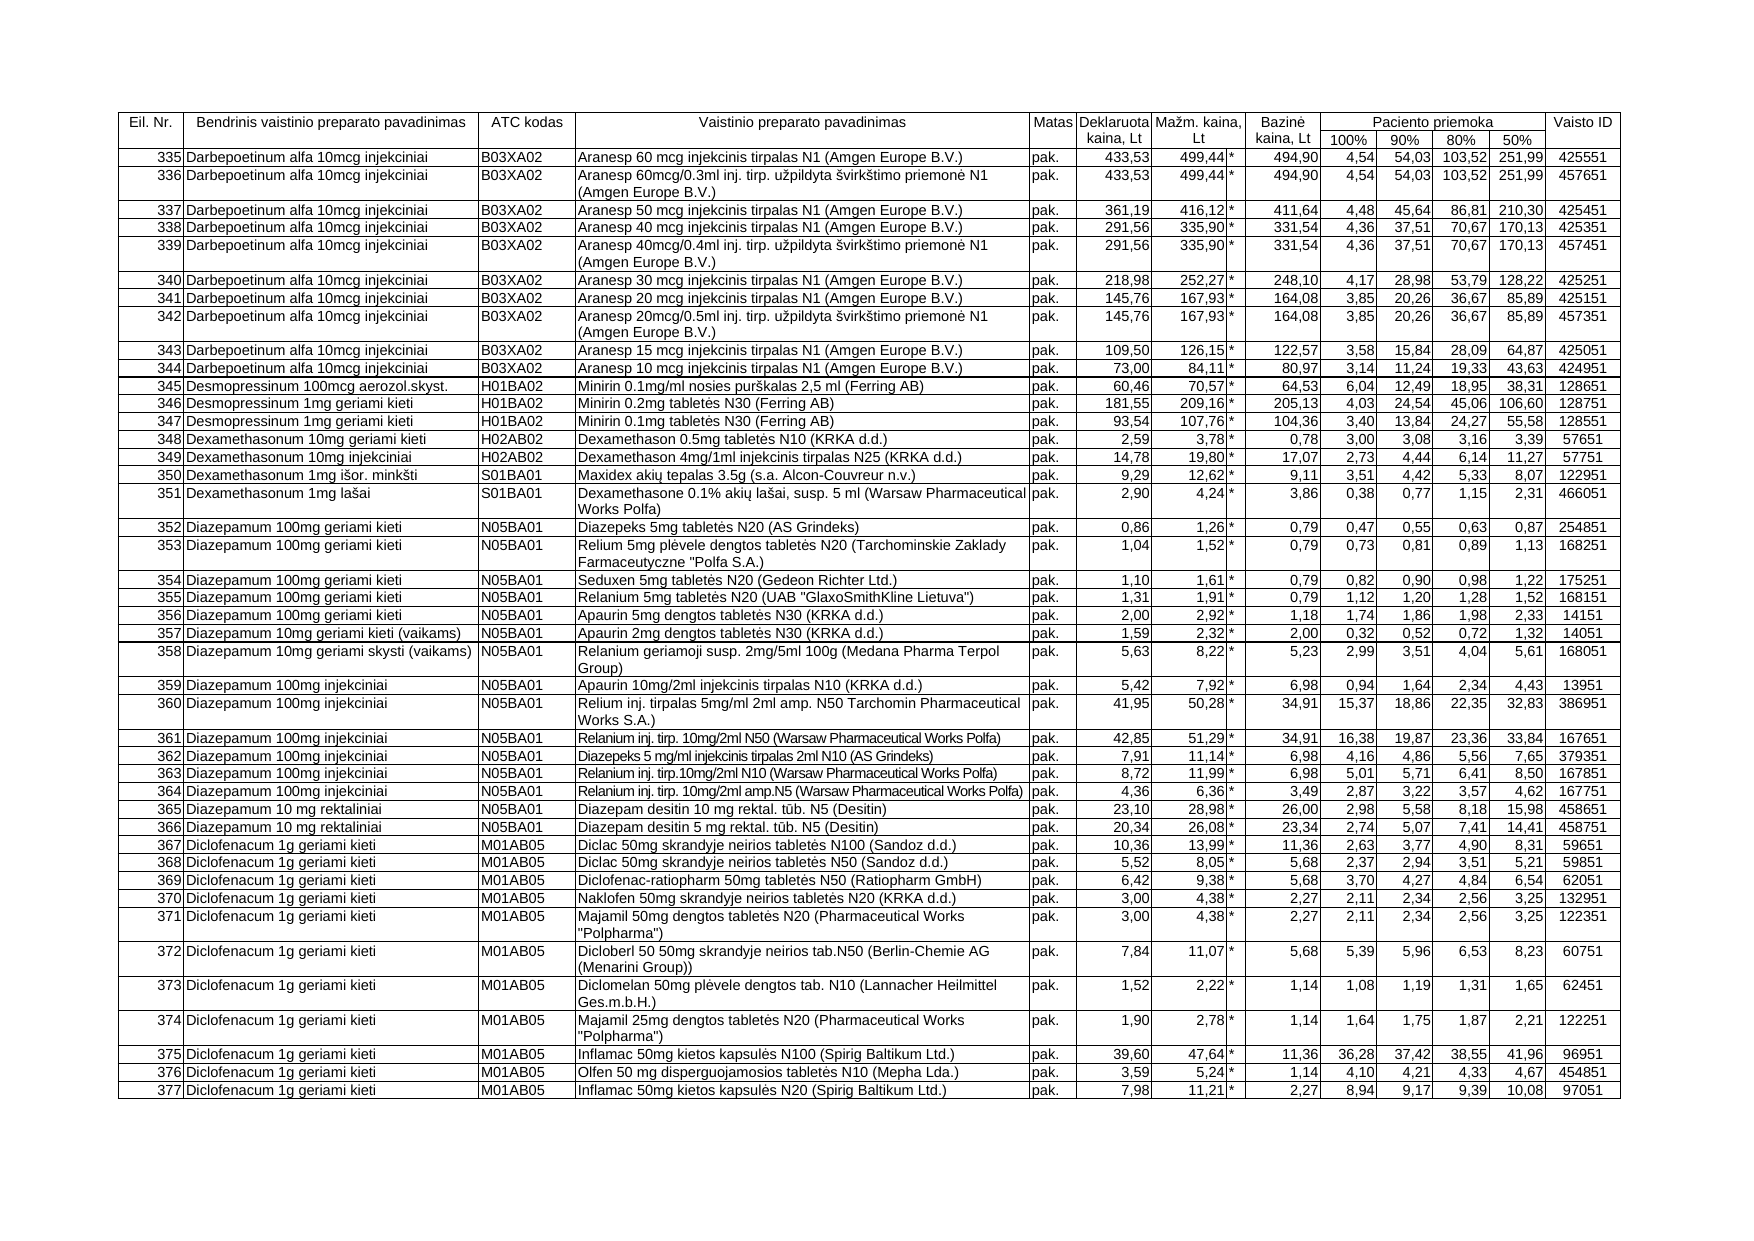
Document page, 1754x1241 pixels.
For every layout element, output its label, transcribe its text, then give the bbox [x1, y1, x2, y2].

table_cell 41,96 [1490, 1046, 1545, 1063]
table_cell 70,57 [1152, 378, 1226, 394]
table_cell 128751 [1546, 395, 1620, 412]
table_cell B03XA02 [479, 149, 575, 166]
table_cell Aranesp 40 mcg injekcinis tirpalas N1 (Amgen Europe B.V.) [576, 219, 1029, 236]
table_cell 3,25 [1490, 890, 1545, 907]
table_cell 1,31 [1077, 589, 1151, 606]
table_cell 425051 [1546, 342, 1620, 358]
table_cell M01AB05 [479, 908, 575, 941]
table_cell 367 [119, 836, 183, 853]
table_cell 3,59 [1077, 1064, 1151, 1081]
table_cell 36,67 [1433, 289, 1489, 306]
table_cell 10,08 [1490, 1082, 1545, 1098]
table_cell 45,64 [1377, 201, 1432, 218]
table_cell Relium inj. tirpalas 5mg/ml 2ml amp. N50 Tarchomin Pharmaceutical Works S.A.) [576, 695, 1029, 728]
table_cell Darbepoetinum alfa 10mcg injekciniai [184, 289, 478, 306]
table_cell S01BA01 [479, 484, 575, 518]
table_cell 93,54 [1077, 413, 1151, 430]
table_cell 24,27 [1433, 413, 1489, 430]
table_cell Darbepoetinum alfa 10mcg injekciniai [184, 272, 478, 288]
table_cell 1,13 [1490, 537, 1545, 570]
table_cell Apaurin 2mg dengtos tabletės N30 (KRKA d.d.) [576, 625, 1029, 641]
table_cell 337 [119, 201, 183, 218]
table_cell Diclomelan 50mg plėvele dengtos tab. N10 (Lannacher Heilmittel Ges.m.b.H.) [576, 977, 1029, 1010]
table_cell 0,63 [1433, 519, 1489, 536]
table_cell 167751 [1546, 783, 1620, 800]
table_cell 6,42 [1077, 872, 1151, 889]
table_cell N05BA01 [479, 819, 575, 835]
table_cell Diclofenacum 1g geriami kieti [184, 890, 478, 907]
table_cell 354 [119, 571, 183, 588]
table_cell 2,31 [1490, 484, 1545, 518]
table_cell 205,13 [1246, 395, 1320, 412]
table_cell 145,76 [1077, 307, 1151, 341]
table_cell 373 [119, 977, 183, 1010]
table_cell 1,19 [1377, 977, 1432, 1010]
table_cell B03XA02 [479, 237, 575, 271]
table_cell 34,91 [1246, 730, 1320, 746]
table_cell 416,12 [1152, 201, 1226, 218]
table_cell 374 [119, 1011, 183, 1045]
table_cell 365 [119, 801, 183, 817]
table_cell 433,53 [1077, 149, 1151, 166]
table_cell 1,31 [1433, 977, 1489, 1010]
table_cell N05BA01 [479, 801, 575, 817]
table_cell 5,39 [1321, 942, 1376, 976]
table_cell 64,87 [1490, 342, 1545, 358]
table_cell 4,03 [1321, 395, 1376, 412]
table_cell Darbepoetinum alfa 10mcg injekciniai [184, 237, 478, 271]
table_cell Diazepamum 100mg injekciniai [184, 730, 478, 746]
table_cell 80% [1433, 131, 1489, 148]
table_cell 1,15 [1433, 484, 1489, 518]
table_cell 6,54 [1490, 872, 1545, 889]
table_cell 1,26 [1152, 519, 1226, 536]
table_cell Relanium geriamoji susp. 2mg/5ml 100g (Medana Pharma Terpol Group) [576, 643, 1029, 676]
table_cell 338 [119, 219, 183, 236]
table_cell 3,08 [1377, 431, 1432, 448]
table_cell * [1227, 219, 1245, 236]
table_cell 9,39 [1433, 1082, 1489, 1098]
table_cell 11,27 [1490, 449, 1545, 465]
table_cell 17,07 [1246, 449, 1320, 465]
table_cell 0,38 [1321, 484, 1376, 518]
table_cell 494,90 [1246, 167, 1320, 200]
table_cell 2,94 [1377, 854, 1432, 871]
table_cell 0,32 [1321, 625, 1376, 641]
table_cell 355 [119, 589, 183, 606]
table_cell Aranesp 60 mcg injekcinis tirpalas N1 (Amgen Europe B.V.) [576, 149, 1029, 166]
table_cell 5,21 [1490, 854, 1545, 871]
table_cell Diazepamum 10mg geriami skysti (vaikams) [184, 643, 478, 676]
table_cell 1,12 [1321, 589, 1376, 606]
table_cell 343 [119, 342, 183, 358]
table_cell 42,85 [1077, 730, 1151, 746]
table_cell 1,91 [1152, 589, 1226, 606]
table_cell 3,14 [1321, 360, 1376, 376]
table_cell 425451 [1546, 201, 1620, 218]
table_cell S01BA01 [479, 466, 575, 483]
table_cell 73,00 [1077, 360, 1151, 376]
table_cell H02AB02 [479, 431, 575, 448]
table_cell Diclofenacum 1g geriami kieti [184, 1064, 478, 1081]
table_cell * [1227, 466, 1245, 483]
table_cell 2,73 [1321, 449, 1376, 465]
table_cell pak. [1030, 378, 1076, 394]
table_cell 15,84 [1377, 342, 1432, 358]
table_cell 0,89 [1433, 537, 1489, 570]
table_header Deklaruota kaina, Lt [1077, 113, 1151, 148]
table_cell B03XA02 [479, 167, 575, 200]
table_cell Diclofenacum 1g geriami kieti [184, 854, 478, 871]
table_cell 14151 [1546, 607, 1620, 624]
table_cell M01AB05 [479, 977, 575, 1010]
table_cell Diazepam desitin 5 mg rektal. tūb. N5 (Desitin) [576, 819, 1029, 835]
table_cell Diazepamum 100mg geriami kieti [184, 537, 478, 570]
table_cell 3,77 [1377, 836, 1432, 853]
table_cell 1,04 [1077, 537, 1151, 570]
table_cell 11,36 [1246, 836, 1320, 853]
table_cell 2,78 [1152, 1011, 1226, 1045]
table_cell Diazepamum 10 mg rektaliniai [184, 801, 478, 817]
table_cell 0,79 [1246, 537, 1320, 570]
table_cell Darbepoetinum alfa 10mcg injekciniai [184, 149, 478, 166]
table_cell 5,52 [1077, 854, 1151, 871]
table_cell 4,38 [1152, 890, 1226, 907]
table_cell Minirin 0.2mg tabletės N30 (Ferring AB) [576, 395, 1029, 412]
table_cell 4,62 [1490, 783, 1545, 800]
table_cell 366 [119, 819, 183, 835]
table_cell N05BA01 [479, 625, 575, 641]
table_cell pak. [1030, 1011, 1076, 1045]
table_cell pak. [1030, 730, 1076, 746]
table_cell 457451 [1546, 237, 1620, 271]
table_cell 28,98 [1377, 272, 1432, 288]
table_cell * [1227, 149, 1245, 166]
table_cell * [1227, 819, 1245, 835]
table_cell 1,64 [1321, 1011, 1376, 1045]
table_cell pak. [1030, 1046, 1076, 1063]
table_header Vaisto ID [1546, 113, 1620, 148]
table_cell 2,00 [1246, 625, 1320, 641]
table_cell 4,17 [1321, 272, 1376, 288]
table_cell 109,50 [1077, 342, 1151, 358]
table_cell 5,61 [1490, 643, 1545, 676]
table_cell * [1227, 201, 1245, 218]
table_cell Dicloberl 50 50mg skrandyje neirios tab.N50 (Berlin-Chemie AG (Menarini Group)) [576, 942, 1029, 976]
table_cell 14051 [1546, 625, 1620, 641]
table_cell * [1227, 571, 1245, 588]
table_cell Seduxen 5mg tabletės N20 (Gedeon Richter Ltd.) [576, 571, 1029, 588]
table_cell Diclofenacum 1g geriami kieti [184, 942, 478, 976]
table_cell * [1227, 1082, 1245, 1098]
table_cell 8,72 [1077, 765, 1151, 782]
table_cell 466051 [1546, 484, 1620, 518]
table_cell 53,79 [1433, 272, 1489, 288]
table_cell 50% [1490, 131, 1545, 148]
table_cell Desmopressinum 100mcg aerozol.skyst. [184, 378, 478, 394]
table_cell 4,33 [1433, 1064, 1489, 1081]
table_cell 39,60 [1077, 1046, 1151, 1063]
table_cell 376 [119, 1064, 183, 1081]
table_cell N05BA01 [479, 571, 575, 588]
table_cell pak. [1030, 307, 1076, 341]
table_cell 128651 [1546, 378, 1620, 394]
table_cell 4,16 [1321, 747, 1376, 764]
table_cell Darbepoetinum alfa 10mcg injekciniai [184, 219, 478, 236]
table_cell 13,84 [1377, 413, 1432, 430]
table_cell 175251 [1546, 571, 1620, 588]
table_cell * [1227, 413, 1245, 430]
table_cell 349 [119, 449, 183, 465]
table_cell 386951 [1546, 695, 1620, 728]
table_cell * [1227, 289, 1245, 306]
table_cell pak. [1030, 466, 1076, 483]
table_cell 291,56 [1077, 219, 1151, 236]
table_cell 362 [119, 747, 183, 764]
table_cell 2,56 [1433, 908, 1489, 941]
table_cell 97051 [1546, 1082, 1620, 1098]
table_cell pak. [1030, 607, 1076, 624]
table_cell 122,57 [1246, 342, 1320, 358]
table_cell pak. [1030, 237, 1076, 271]
table_cell 1,22 [1490, 571, 1545, 588]
table_cell N05BA01 [479, 607, 575, 624]
table_cell 2,37 [1321, 854, 1376, 871]
table_cell pak. [1030, 219, 1076, 236]
table_cell 3,58 [1321, 342, 1376, 358]
table_cell 38,31 [1490, 378, 1545, 394]
table_cell H01BA02 [479, 378, 575, 394]
table_cell 19,33 [1433, 360, 1489, 376]
table_cell 3,51 [1321, 466, 1376, 483]
table_cell 2,74 [1321, 819, 1376, 835]
table_cell 360 [119, 695, 183, 728]
table_cell * [1227, 942, 1245, 976]
table_cell 5,96 [1377, 942, 1432, 976]
table_cell 60,46 [1077, 378, 1151, 394]
table_cell 4,42 [1377, 466, 1432, 483]
table_cell 11,36 [1246, 1046, 1320, 1063]
table_cell * [1227, 360, 1245, 376]
table_cell * [1227, 237, 1245, 271]
table_cell 43,63 [1490, 360, 1545, 376]
table_cell 50,28 [1152, 695, 1226, 728]
table_cell 210,30 [1490, 201, 1545, 218]
table_cell 8,05 [1152, 854, 1226, 871]
table_cell 23,36 [1433, 730, 1489, 746]
table_cell 331,54 [1246, 219, 1320, 236]
table_cell pak. [1030, 783, 1076, 800]
table_cell 96951 [1546, 1046, 1620, 1063]
table_cell 2,34 [1377, 908, 1432, 941]
table_cell * [1227, 977, 1245, 1010]
table_cell 86,81 [1433, 201, 1489, 218]
table_cell B03XA02 [479, 307, 575, 341]
table_cell 2,90 [1077, 484, 1151, 518]
table_cell Diclofenacum 1g geriami kieti [184, 977, 478, 1010]
table_cell 36,67 [1433, 307, 1489, 341]
table_cell 340 [119, 272, 183, 288]
table_cell pak. [1030, 836, 1076, 853]
table_cell Inflamac 50mg kietos kapsulės N20 (Spirig Baltikum Ltd.) [576, 1082, 1029, 1098]
table_cell pak. [1030, 589, 1076, 606]
table_cell 339 [119, 237, 183, 271]
table_cell 70,67 [1433, 219, 1489, 236]
table_cell 2,33 [1490, 607, 1545, 624]
table_cell pak. [1030, 765, 1076, 782]
table_cell pak. [1030, 977, 1076, 1010]
table_cell pak. [1030, 643, 1076, 676]
table_cell Darbepoetinum alfa 10mcg injekciniai [184, 342, 478, 358]
table_cell Aranesp 40mcg/0.4ml inj. tirp. užpildyta švirkštimo priemonė N1 (Amgen Europe B.V.) [576, 237, 1029, 271]
table_cell Diazepamum 100mg injekciniai [184, 783, 478, 800]
table_cell 62451 [1546, 977, 1620, 1010]
table_cell 128,22 [1490, 272, 1545, 288]
table_cell Desmopressinum 1mg geriami kieti [184, 413, 478, 430]
table_cell 3,22 [1377, 783, 1432, 800]
table_cell * [1227, 272, 1245, 288]
table_cell 7,41 [1433, 819, 1489, 835]
table_cell pak. [1030, 149, 1076, 166]
table_cell Diazepamum 100mg injekciniai [184, 765, 478, 782]
table_cell 251,99 [1490, 167, 1545, 200]
table_cell 4,04 [1433, 643, 1489, 676]
table_cell 0,73 [1321, 537, 1376, 570]
table_cell pak. [1030, 484, 1076, 518]
table_cell 0,81 [1377, 537, 1432, 570]
table_cell 454851 [1546, 1064, 1620, 1081]
table_cell * [1227, 589, 1245, 606]
table_cell 11,07 [1152, 942, 1226, 976]
table_cell 425551 [1546, 149, 1620, 166]
table_cell 499,44 [1152, 167, 1226, 200]
table_cell 5,68 [1246, 872, 1320, 889]
table_cell 209,16 [1152, 395, 1226, 412]
table_cell pak. [1030, 519, 1076, 536]
table_cell 62051 [1546, 872, 1620, 889]
table_cell Diazepamum 100mg geriami kieti [184, 607, 478, 624]
table_cell Darbepoetinum alfa 10mcg injekciniai [184, 201, 478, 218]
table_cell * [1227, 519, 1245, 536]
table_cell 370 [119, 890, 183, 907]
table_cell Dexamethasonum 1mg lašai [184, 484, 478, 518]
table_cell 45,06 [1433, 395, 1489, 412]
table_cell Minirin 0.1mg tabletės N30 (Ferring AB) [576, 413, 1029, 430]
table_cell pak. [1030, 1082, 1076, 1098]
table_header Bendrinis vaistinio preparato pavadinimas [184, 113, 478, 148]
table_cell * [1227, 537, 1245, 570]
table_cell Diazepamum 100mg injekciniai [184, 747, 478, 764]
table_cell Diclofenacum 1g geriami kieti [184, 1046, 478, 1063]
table_cell 2,11 [1321, 890, 1376, 907]
table_cell Diazepamum 100mg injekciniai [184, 695, 478, 728]
table_cell 499,44 [1152, 149, 1226, 166]
table_cell 5,63 [1077, 643, 1151, 676]
table_cell Diclac 50mg skrandyje neirios tabletės N100 (Sandoz d.d.) [576, 836, 1029, 853]
table_cell 2,22 [1152, 977, 1226, 1010]
table_cell 8,31 [1490, 836, 1545, 853]
table_cell 5,56 [1433, 747, 1489, 764]
table_cell M01AB05 [479, 836, 575, 853]
table_cell 8,50 [1490, 765, 1545, 782]
table_cell 2,00 [1077, 607, 1151, 624]
table_cell * [1227, 695, 1245, 728]
table_cell 9,29 [1077, 466, 1151, 483]
table_cell 1,74 [1321, 607, 1376, 624]
table_cell 2,92 [1152, 607, 1226, 624]
table_cell Diazepamum 100mg injekciniai [184, 677, 478, 694]
table_cell pak. [1030, 695, 1076, 728]
table_cell 6,98 [1246, 747, 1320, 764]
table_cell 3,85 [1321, 307, 1376, 341]
table_cell 377 [119, 1082, 183, 1098]
table_cell 23,10 [1077, 801, 1151, 817]
table_cell 3,70 [1321, 872, 1376, 889]
table_cell 164,08 [1246, 289, 1320, 306]
table_cell 0,94 [1321, 677, 1376, 694]
table_cell 1,90 [1077, 1011, 1151, 1045]
table_cell * [1227, 677, 1245, 694]
table_cell * [1227, 801, 1245, 817]
table_cell 352 [119, 519, 183, 536]
table_cell 356 [119, 607, 183, 624]
table_cell * [1227, 854, 1245, 871]
table_header Mažm. kaina, Lt [1152, 113, 1245, 148]
table_cell 2,27 [1246, 908, 1320, 941]
table_cell 4,36 [1321, 237, 1376, 271]
table_cell 2,63 [1321, 836, 1376, 853]
table_header Vaistinio preparato pavadinimas [576, 113, 1029, 148]
table_cell 3,51 [1377, 643, 1432, 676]
table_cell 2,32 [1152, 625, 1226, 641]
table_cell 0,87 [1490, 519, 1545, 536]
table_cell Aranesp 10 mcg injekcinis tirpalas N1 (Amgen Europe B.V.) [576, 360, 1029, 376]
table_cell B03XA02 [479, 289, 575, 306]
table_cell pak. [1030, 289, 1076, 306]
table_cell 80,97 [1246, 360, 1320, 376]
table_cell 128551 [1546, 413, 1620, 430]
table_cell Relanium inj. tirp. 10mg/2ml amp.N5 (Warsaw Pharmaceutical Works Polfa) [576, 783, 1029, 800]
table_cell * [1227, 730, 1245, 746]
table_cell Diazepeks 5mg tabletės N20 (AS Grindeks) [576, 519, 1029, 536]
table_cell 4,86 [1377, 747, 1432, 764]
table_cell * [1227, 625, 1245, 641]
table_cell Aranesp 60mcg/0.3ml inj. tirp. užpildyta švirkštimo priemonė N1 (Amgen Europe B.V.) [576, 167, 1029, 200]
table_cell 16,38 [1321, 730, 1376, 746]
table_cell Inflamac 50mg kietos kapsulės N100 (Spirig Baltikum Ltd.) [576, 1046, 1029, 1063]
table_cell pak. [1030, 571, 1076, 588]
table_cell 5,24 [1152, 1064, 1226, 1081]
table_cell B03XA02 [479, 219, 575, 236]
table_cell 5,58 [1377, 801, 1432, 817]
table_cell 5,42 [1077, 677, 1151, 694]
table_cell Diclofenac-ratiopharm 50mg tabletės N50 (Ratiopharm GmbH) [576, 872, 1029, 889]
table_cell 2,56 [1433, 890, 1489, 907]
table_cell 132951 [1546, 890, 1620, 907]
table_cell 5,33 [1433, 466, 1489, 483]
table_cell 4,54 [1321, 167, 1376, 200]
table_cell * [1227, 167, 1245, 200]
table_cell 2,27 [1246, 1082, 1320, 1098]
table_cell Dexamethason 0.5mg tabletės N10 (KRKA d.d.) [576, 431, 1029, 448]
table_cell Relanium inj. tirp. 10mg/2ml N50 (Warsaw Pharmaceutical Works Polfa) [576, 730, 1029, 746]
table_cell 51,29 [1152, 730, 1226, 746]
table_cell M01AB05 [479, 854, 575, 871]
table_cell 5,07 [1377, 819, 1432, 835]
table_cell 32,83 [1490, 695, 1545, 728]
table_cell M01AB05 [479, 890, 575, 907]
table_cell B03XA02 [479, 201, 575, 218]
table_cell pak. [1030, 537, 1076, 570]
table_cell 5,71 [1377, 765, 1432, 782]
table_cell 167651 [1546, 730, 1620, 746]
table_cell N05BA01 [479, 765, 575, 782]
table_cell Aranesp 15 mcg injekcinis tirpalas N1 (Amgen Europe B.V.) [576, 342, 1029, 358]
table_cell 20,34 [1077, 819, 1151, 835]
table_cell Dexamethasonum 10mg injekciniai [184, 449, 478, 465]
table_cell 425151 [1546, 289, 1620, 306]
table_cell 372 [119, 942, 183, 976]
table_cell 85,89 [1490, 289, 1545, 306]
table_cell 0,78 [1246, 431, 1320, 448]
table_cell 4,10 [1321, 1064, 1376, 1081]
table_cell Aranesp 20 mcg injekcinis tirpalas N1 (Amgen Europe B.V.) [576, 289, 1029, 306]
table_cell 8,22 [1152, 643, 1226, 676]
table_cell 164,08 [1246, 307, 1320, 341]
table_cell Minirin 0.1mg/ml nosies purškalas 2,5 ml (Ferring AB) [576, 378, 1029, 394]
table_cell 424951 [1546, 360, 1620, 376]
table_cell 254851 [1546, 519, 1620, 536]
table_cell Diazepam desitin 10 mg rektal. tūb. N5 (Desitin) [576, 801, 1029, 817]
table_cell pak. [1030, 819, 1076, 835]
table_cell Darbepoetinum alfa 10mcg injekciniai [184, 307, 478, 341]
table_cell 107,76 [1152, 413, 1226, 430]
table_cell 4,36 [1077, 783, 1151, 800]
table_cell * [1227, 607, 1245, 624]
table_cell pak. [1030, 272, 1076, 288]
table_cell 344 [119, 360, 183, 376]
table_cell 494,90 [1246, 149, 1320, 166]
table_cell 7,92 [1152, 677, 1226, 694]
table_cell Desmopressinum 1mg geriami kieti [184, 395, 478, 412]
table_cell 1,61 [1152, 571, 1226, 588]
table_cell 0,90 [1377, 571, 1432, 588]
table_cell 37,51 [1377, 219, 1432, 236]
table_cell B03XA02 [479, 342, 575, 358]
table_cell * [1227, 872, 1245, 889]
table_cell 353 [119, 537, 183, 570]
table_cell pak. [1030, 942, 1076, 976]
table_cell 6,98 [1246, 677, 1320, 694]
table_cell M01AB05 [479, 1011, 575, 1045]
table_cell pak. [1030, 1064, 1076, 1081]
table_cell 145,76 [1077, 289, 1151, 306]
table_cell 2,34 [1433, 677, 1489, 694]
table_cell 363 [119, 765, 183, 782]
table_cell pak. [1030, 167, 1076, 200]
table_cell 2,87 [1321, 783, 1376, 800]
table_cell 375 [119, 1046, 183, 1063]
table_cell 342 [119, 307, 183, 341]
table_cell 11,14 [1152, 747, 1226, 764]
table_cell 4,21 [1377, 1064, 1432, 1081]
table_cell 54,03 [1377, 167, 1432, 200]
table_cell 0,79 [1246, 519, 1320, 536]
table_cell 8,07 [1490, 466, 1545, 483]
table_cell pak. [1030, 395, 1076, 412]
table_cell 22,35 [1433, 695, 1489, 728]
table_cell 37,42 [1377, 1046, 1432, 1063]
table_cell 1,86 [1377, 607, 1432, 624]
table_cell * [1227, 783, 1245, 800]
table_cell pak. [1030, 890, 1076, 907]
table_cell 24,54 [1377, 395, 1432, 412]
table_cell 0,79 [1246, 571, 1320, 588]
table_cell 5,68 [1246, 854, 1320, 871]
table_cell 1,14 [1246, 1064, 1320, 1081]
table_cell 350 [119, 466, 183, 483]
table_cell 3,00 [1077, 908, 1151, 941]
table_cell 341 [119, 289, 183, 306]
table_cell N05BA01 [479, 783, 575, 800]
table_cell 3,86 [1246, 484, 1320, 518]
table_cell N05BA01 [479, 589, 575, 606]
table_cell 1,14 [1246, 1011, 1320, 1045]
table_cell 6,04 [1321, 378, 1376, 394]
table_cell pak. [1030, 342, 1076, 358]
table_cell 5,68 [1246, 942, 1320, 976]
table_cell 18,95 [1433, 378, 1489, 394]
table_cell 4,84 [1433, 872, 1489, 889]
table_cell * [1227, 908, 1245, 941]
table_cell 4,54 [1321, 149, 1376, 166]
table_cell Aranesp 20mcg/0.5ml inj. tirp. užpildyta švirkštimo priemonė N1 (Amgen Europe B.V.) [576, 307, 1029, 341]
table_cell 4,67 [1490, 1064, 1545, 1081]
table_cell * [1227, 307, 1245, 341]
table_cell * [1227, 484, 1245, 518]
table_cell 122351 [1546, 908, 1620, 941]
table_cell 2,34 [1377, 890, 1432, 907]
table_cell Naklofen 50mg skrandyje neirios tabletės N20 (KRKA d.d.) [576, 890, 1029, 907]
table_cell 126,15 [1152, 342, 1226, 358]
table_cell B03XA02 [479, 360, 575, 376]
table_cell Darbepoetinum alfa 10mcg injekciniai [184, 167, 478, 200]
table_cell 57751 [1546, 449, 1620, 465]
table_cell 9,38 [1152, 872, 1226, 889]
table_cell 357 [119, 625, 183, 641]
table_cell 4,48 [1321, 201, 1376, 218]
table_cell 23,34 [1246, 819, 1320, 835]
table_cell pak. [1030, 872, 1076, 889]
table_cell 2,21 [1490, 1011, 1545, 1045]
table_cell 59651 [1546, 836, 1620, 853]
table_cell M01AB05 [479, 942, 575, 976]
table_cell Darbepoetinum alfa 10mcg injekciniai [184, 360, 478, 376]
table_cell 1,14 [1246, 977, 1320, 1010]
table_cell 6,41 [1433, 765, 1489, 782]
table_cell 12,49 [1377, 378, 1432, 394]
table_cell 0,77 [1377, 484, 1432, 518]
table_cell 4,36 [1321, 219, 1376, 236]
table_cell N05BA01 [479, 747, 575, 764]
table_cell * [1227, 342, 1245, 358]
table_cell 122251 [1546, 1011, 1620, 1045]
table_cell 54,03 [1377, 149, 1432, 166]
table_cell 103,52 [1433, 149, 1489, 166]
table_cell Diazepamum 10mg geriami kieti (vaikams) [184, 625, 478, 641]
table_cell 4,27 [1377, 872, 1432, 889]
table_cell 251,99 [1490, 149, 1545, 166]
table_cell 457351 [1546, 307, 1620, 341]
table_cell 0,98 [1433, 571, 1489, 588]
table_cell B03XA02 [479, 272, 575, 288]
table_cell 7,84 [1077, 942, 1151, 976]
table_cell Diazepamum 100mg geriami kieti [184, 519, 478, 536]
table_cell 1,65 [1490, 977, 1545, 1010]
table_cell N05BA01 [479, 677, 575, 694]
table_cell 1,87 [1433, 1011, 1489, 1045]
table_cell 2,27 [1246, 890, 1320, 907]
table_cell 55,58 [1490, 413, 1545, 430]
table_cell 3,00 [1077, 890, 1151, 907]
table_cell 167851 [1546, 765, 1620, 782]
table_cell 3,85 [1321, 289, 1376, 306]
table_cell 19,87 [1377, 730, 1432, 746]
table_cell 167,93 [1152, 307, 1226, 341]
table_cell 458751 [1546, 819, 1620, 835]
table_cell 57651 [1546, 431, 1620, 448]
table_cell 1,52 [1077, 977, 1151, 1010]
table_cell 10,36 [1077, 836, 1151, 853]
table_cell 4,24 [1152, 484, 1226, 518]
table_cell Maxidex akių tepalas 3.5g (s.a. Alcon-Couvreur n.v.) [576, 466, 1029, 483]
table_cell 38,55 [1433, 1046, 1489, 1063]
table_cell * [1227, 395, 1245, 412]
table_cell 13,99 [1152, 836, 1226, 853]
table_cell * [1227, 1046, 1245, 1063]
table_cell pak. [1030, 413, 1076, 430]
table_cell * [1227, 449, 1245, 465]
table_cell Apaurin 5mg dengtos tabletės N30 (KRKA d.d.) [576, 607, 1029, 624]
table_cell 433,53 [1077, 167, 1151, 200]
table_cell 1,10 [1077, 571, 1151, 588]
table_cell H01BA02 [479, 395, 575, 412]
table_cell 335 [119, 149, 183, 166]
table_cell 84,11 [1152, 360, 1226, 376]
table_cell 1,98 [1433, 607, 1489, 624]
table_cell N05BA01 [479, 537, 575, 570]
table_cell 1,59 [1077, 625, 1151, 641]
table_cell Aranesp 30 mcg injekcinis tirpalas N1 (Amgen Europe B.V.) [576, 272, 1029, 288]
table_cell 59851 [1546, 854, 1620, 871]
table_cell 0,86 [1077, 519, 1151, 536]
table_cell 8,94 [1321, 1082, 1376, 1098]
table_cell M01AB05 [479, 872, 575, 889]
table_cell 12,62 [1152, 466, 1226, 483]
table_cell 36,28 [1321, 1046, 1376, 1063]
table_cell 3,78 [1152, 431, 1226, 448]
table_header Paciento priemoka [1321, 113, 1545, 130]
table_cell Apaurin 10mg/2ml injekcinis tirpalas N10 (KRKA d.d.) [576, 677, 1029, 694]
table_cell 345 [119, 378, 183, 394]
table_cell pak. [1030, 625, 1076, 641]
table_cell 335,90 [1152, 237, 1226, 271]
table_cell Dexamethasonum 1mg išor. minkšti [184, 466, 478, 483]
table_cell pak. [1030, 747, 1076, 764]
table_cell 1,52 [1490, 589, 1545, 606]
table_cell 2,59 [1077, 431, 1151, 448]
table_cell 335,90 [1152, 219, 1226, 236]
table_cell * [1227, 643, 1245, 676]
table_cell M01AB05 [479, 1046, 575, 1063]
table_cell * [1227, 836, 1245, 853]
table_cell 11,21 [1152, 1082, 1226, 1098]
table_cell 13951 [1546, 677, 1620, 694]
table_cell 168051 [1546, 643, 1620, 676]
table_cell 11,24 [1377, 360, 1432, 376]
table_cell * [1227, 747, 1245, 764]
table_cell 425351 [1546, 219, 1620, 236]
table_cell 359 [119, 677, 183, 694]
table_cell 364 [119, 783, 183, 800]
table_cell N05BA01 [479, 643, 575, 676]
table_cell 3,57 [1433, 783, 1489, 800]
table_cell pak. [1030, 677, 1076, 694]
table_cell 371 [119, 908, 183, 941]
table_cell 3,39 [1490, 431, 1545, 448]
table_cell 358 [119, 643, 183, 676]
table_cell 0,79 [1246, 589, 1320, 606]
table_cell 20,26 [1377, 307, 1432, 341]
table_cell 0,47 [1321, 519, 1376, 536]
table_cell 170,13 [1490, 237, 1545, 271]
table_cell 458651 [1546, 801, 1620, 817]
table_cell Majamil 50mg dengtos tabletės N20 (Pharmaceutical Works "Polpharma") [576, 908, 1029, 941]
table_cell 5,01 [1321, 765, 1376, 782]
table_cell 168151 [1546, 589, 1620, 606]
table_cell 64,53 [1246, 378, 1320, 394]
table_cell 106,60 [1490, 395, 1545, 412]
table_cell N05BA01 [479, 519, 575, 536]
table_cell 361 [119, 730, 183, 746]
table_cell * [1227, 890, 1245, 907]
table_cell 248,10 [1246, 272, 1320, 288]
table_cell 1,28 [1433, 589, 1489, 606]
table_cell 47,64 [1152, 1046, 1226, 1063]
table_cell 26,08 [1152, 819, 1226, 835]
table_cell 60751 [1546, 942, 1620, 976]
table_cell 425251 [1546, 272, 1620, 288]
table_cell 3,49 [1246, 783, 1320, 800]
table_cell 2,11 [1321, 908, 1376, 941]
table_cell 15,98 [1490, 801, 1545, 817]
table_cell 6,98 [1246, 765, 1320, 782]
table_cell 26,00 [1246, 801, 1320, 817]
table_cell 34,91 [1246, 695, 1320, 728]
table_cell 369 [119, 872, 183, 889]
table_cell 1,32 [1490, 625, 1545, 641]
table_cell 3,16 [1433, 431, 1489, 448]
table_cell 6,36 [1152, 783, 1226, 800]
table_header Bazinė kaina, Lt [1246, 113, 1320, 148]
table_cell 8,18 [1433, 801, 1489, 817]
table_cell 7,65 [1490, 747, 1545, 764]
table_cell 3,51 [1433, 854, 1489, 871]
table_cell 291,56 [1077, 237, 1151, 271]
table_cell Diazepamum 100mg geriami kieti [184, 589, 478, 606]
table_cell 361,19 [1077, 201, 1151, 218]
table_cell 347 [119, 413, 183, 430]
table_cell pak. [1030, 449, 1076, 465]
table_cell 0,82 [1321, 571, 1376, 588]
table_cell 18,86 [1377, 695, 1432, 728]
table_cell Diazepeks 5 mg/ml injekcinis tirpalas 2ml N10 (AS Grindeks) [576, 747, 1029, 764]
table_cell Diazepamum 10 mg rektaliniai [184, 819, 478, 835]
table_cell 4,38 [1152, 908, 1226, 941]
table_cell Diclofenacum 1g geriami kieti [184, 836, 478, 853]
table_cell 3,25 [1490, 908, 1545, 941]
table_cell * [1227, 1011, 1245, 1045]
table_cell 346 [119, 395, 183, 412]
table_cell 1,08 [1321, 977, 1376, 1010]
table_cell Dexamethason 4mg/1ml injekcinis tirpalas N25 (KRKA d.d.) [576, 449, 1029, 465]
table_cell 4,43 [1490, 677, 1545, 694]
table_cell 14,78 [1077, 449, 1151, 465]
table_cell 0,72 [1433, 625, 1489, 641]
table_cell Diclofenacum 1g geriami kieti [184, 1011, 478, 1045]
table_cell Relanium 5mg tabletės N20 (UAB "GlaxoSmithKline Lietuva") [576, 589, 1029, 606]
table_cell 218,98 [1077, 272, 1151, 288]
table_cell Aranesp 50 mcg injekcinis tirpalas N1 (Amgen Europe B.V.) [576, 201, 1029, 218]
table_cell * [1227, 765, 1245, 782]
table_cell 1,64 [1377, 677, 1432, 694]
table_cell 28,98 [1152, 801, 1226, 817]
table_cell Diclofenacum 1g geriami kieti [184, 1082, 478, 1098]
table_cell 6,14 [1433, 449, 1489, 465]
table_cell 336 [119, 167, 183, 200]
table_cell 2,99 [1321, 643, 1376, 676]
table_cell 368 [119, 854, 183, 871]
table_cell 1,52 [1152, 537, 1226, 570]
table_cell 70,67 [1433, 237, 1489, 271]
table_cell 41,95 [1077, 695, 1151, 728]
table_cell pak. [1030, 854, 1076, 871]
table_cell 3,40 [1321, 413, 1376, 430]
table_cell N05BA01 [479, 730, 575, 746]
table_cell 3,00 [1321, 431, 1376, 448]
table_cell 411,64 [1246, 201, 1320, 218]
table_header Matas [1030, 113, 1076, 148]
table_cell Relium 5mg plėvele dengtos tabletės N20 (Tarchominskie Zaklady Farmaceutyczne "Polfa S.A.) [576, 537, 1029, 570]
table_cell 167,93 [1152, 289, 1226, 306]
table_cell * [1227, 1064, 1245, 1081]
table_cell 7,98 [1077, 1082, 1151, 1098]
table_cell 7,91 [1077, 747, 1151, 764]
table_cell 14,41 [1490, 819, 1545, 835]
table_cell 168251 [1546, 537, 1620, 570]
table_cell 20,26 [1377, 289, 1432, 306]
table_cell 2,98 [1321, 801, 1376, 817]
table_cell 15,37 [1321, 695, 1376, 728]
table_cell Diclac 50mg skrandyje neirios tabletės N50 (Sandoz d.d.) [576, 854, 1029, 871]
table_cell Olfen 50 mg disperguojamosios tabletės N10 (Mepha Lda.) [576, 1064, 1029, 1081]
table_cell 122951 [1546, 466, 1620, 483]
table_cell pak. [1030, 801, 1076, 817]
table_cell Dexamethasonum 10mg geriami kieti [184, 431, 478, 448]
table_cell H01BA02 [479, 413, 575, 430]
table_cell Diazepamum 100mg geriami kieti [184, 571, 478, 588]
table_cell * [1227, 431, 1245, 448]
table_cell Majamil 25mg dengtos tabletės N20 (Pharmaceutical Works "Polpharma") [576, 1011, 1029, 1045]
table_cell 379351 [1546, 747, 1620, 764]
table_cell 37,51 [1377, 237, 1432, 271]
table_cell 8,23 [1490, 942, 1545, 976]
table_cell M01AB05 [479, 1064, 575, 1081]
table_cell Dexamethasone 0.1% akių lašai, susp. 5 ml (Warsaw Pharmaceutical Works Polfa) [576, 484, 1029, 518]
table_cell 4,44 [1377, 449, 1432, 465]
table_cell H02AB02 [479, 449, 575, 465]
table_cell 33,84 [1490, 730, 1545, 746]
table_cell pak. [1030, 908, 1076, 941]
table_cell 331,54 [1246, 237, 1320, 271]
table_cell 170,13 [1490, 219, 1545, 236]
table_cell 1,75 [1377, 1011, 1432, 1045]
table_cell Diclofenacum 1g geriami kieti [184, 872, 478, 889]
table_cell N05BA01 [479, 695, 575, 728]
table_cell Relanium inj. tirp.10mg/2ml N10 (Warsaw Pharmaceutical Works Polfa) [576, 765, 1029, 782]
table_cell 181,55 [1077, 395, 1151, 412]
table_cell M01AB05 [479, 1082, 575, 1098]
table_cell pak. [1030, 201, 1076, 218]
table_cell 90% [1377, 131, 1432, 148]
table_cell 104,36 [1246, 413, 1320, 430]
table_cell 252,27 [1152, 272, 1226, 288]
table_cell 4,90 [1433, 836, 1489, 853]
table_cell 0,55 [1377, 519, 1432, 536]
table_cell 11,99 [1152, 765, 1226, 782]
table_cell 103,52 [1433, 167, 1489, 200]
table_cell 457651 [1546, 167, 1620, 200]
table_cell 6,53 [1433, 942, 1489, 976]
table_cell 19,80 [1152, 449, 1226, 465]
table_cell 28,09 [1433, 342, 1489, 358]
table_cell 85,89 [1490, 307, 1545, 341]
table_header ATC kodas [479, 113, 575, 148]
table_cell * [1227, 378, 1245, 394]
table_cell 1,20 [1377, 589, 1432, 606]
table_header Eil. Nr. [119, 113, 183, 148]
table_cell 351 [119, 484, 183, 518]
table_cell 9,11 [1246, 466, 1320, 483]
table_cell 0,52 [1377, 625, 1432, 641]
table_cell 100% [1321, 131, 1376, 148]
table_cell 1,18 [1246, 607, 1320, 624]
table_cell pak. [1030, 431, 1076, 448]
table_cell 9,17 [1377, 1082, 1432, 1098]
table_cell 5,23 [1246, 643, 1320, 676]
table_cell pak. [1030, 360, 1076, 376]
table_cell 348 [119, 431, 183, 448]
table_cell Diclofenacum 1g geriami kieti [184, 908, 478, 941]
